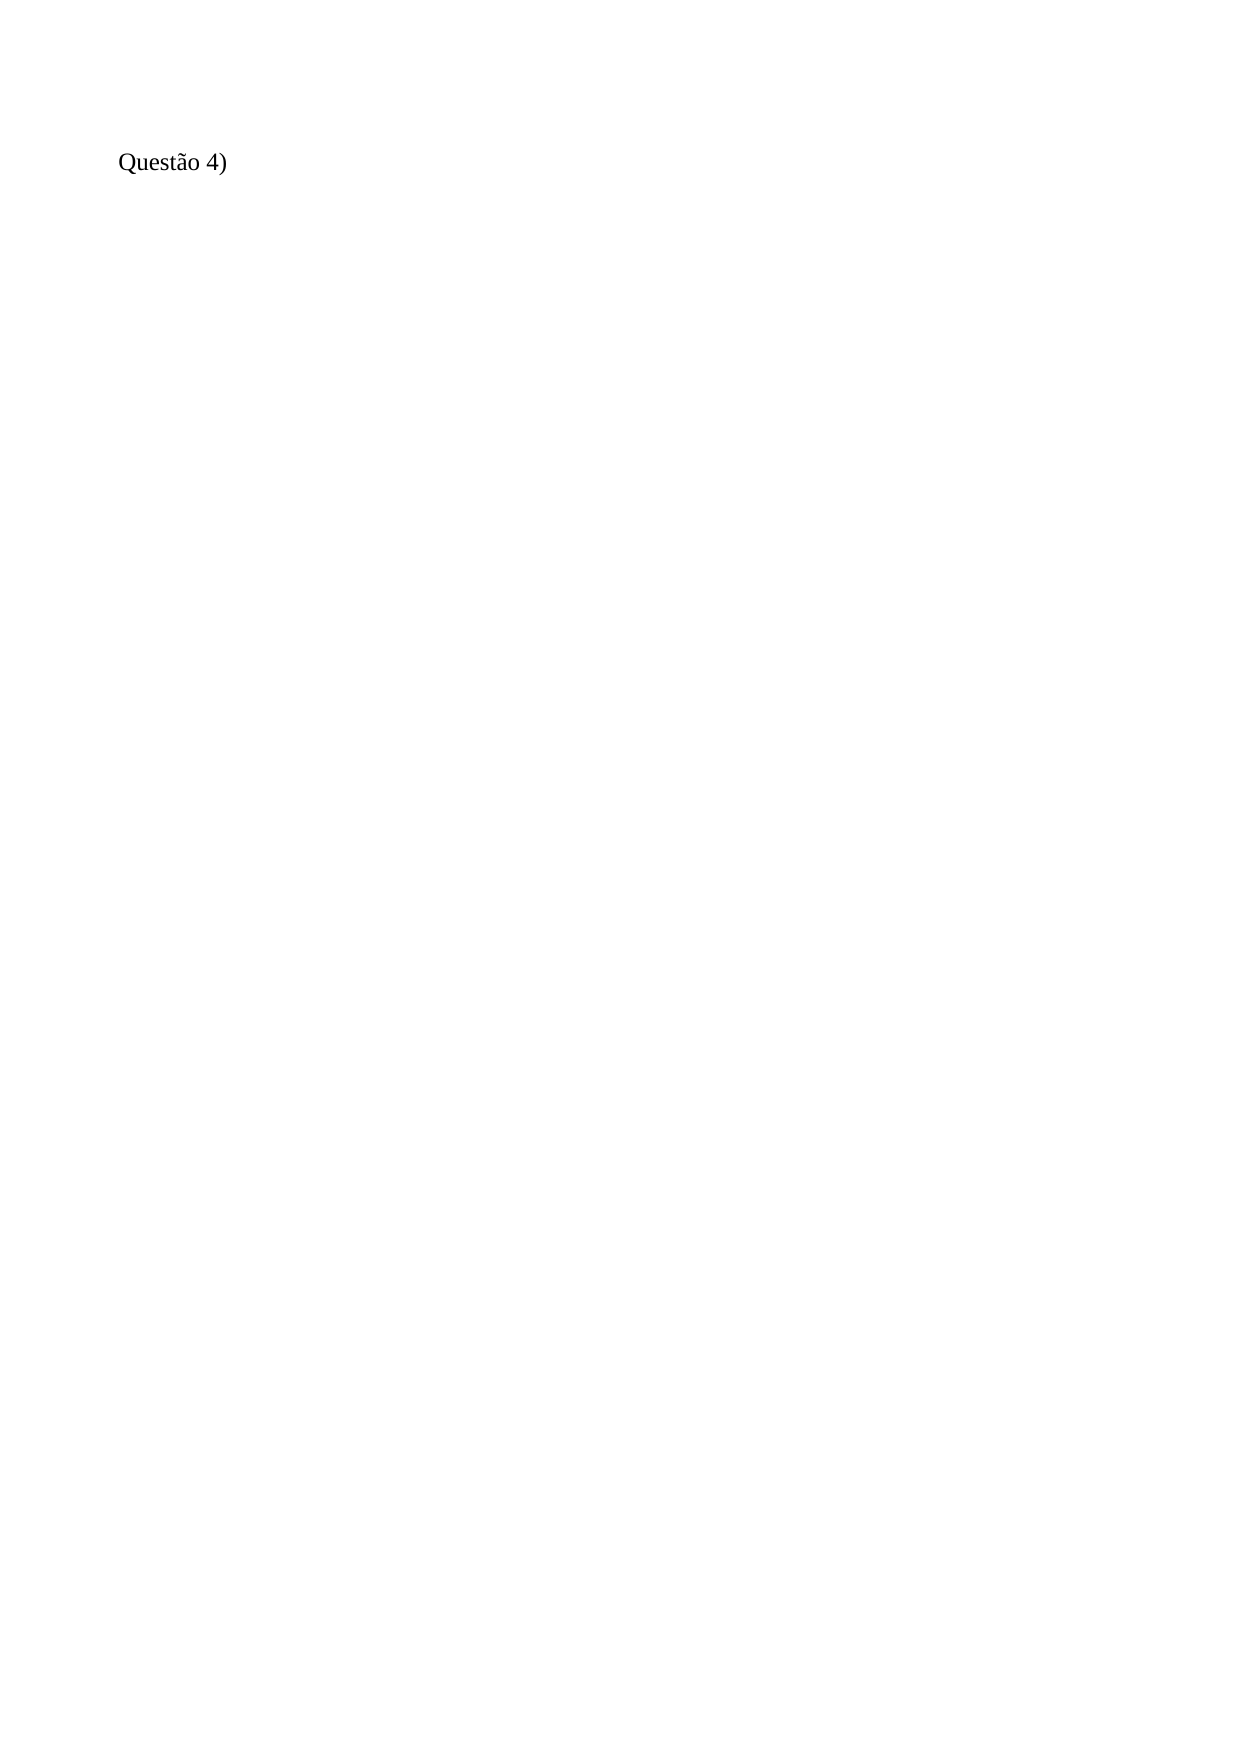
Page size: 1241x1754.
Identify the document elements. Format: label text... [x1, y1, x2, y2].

text Questão 4) [118, 147, 1122, 176]
